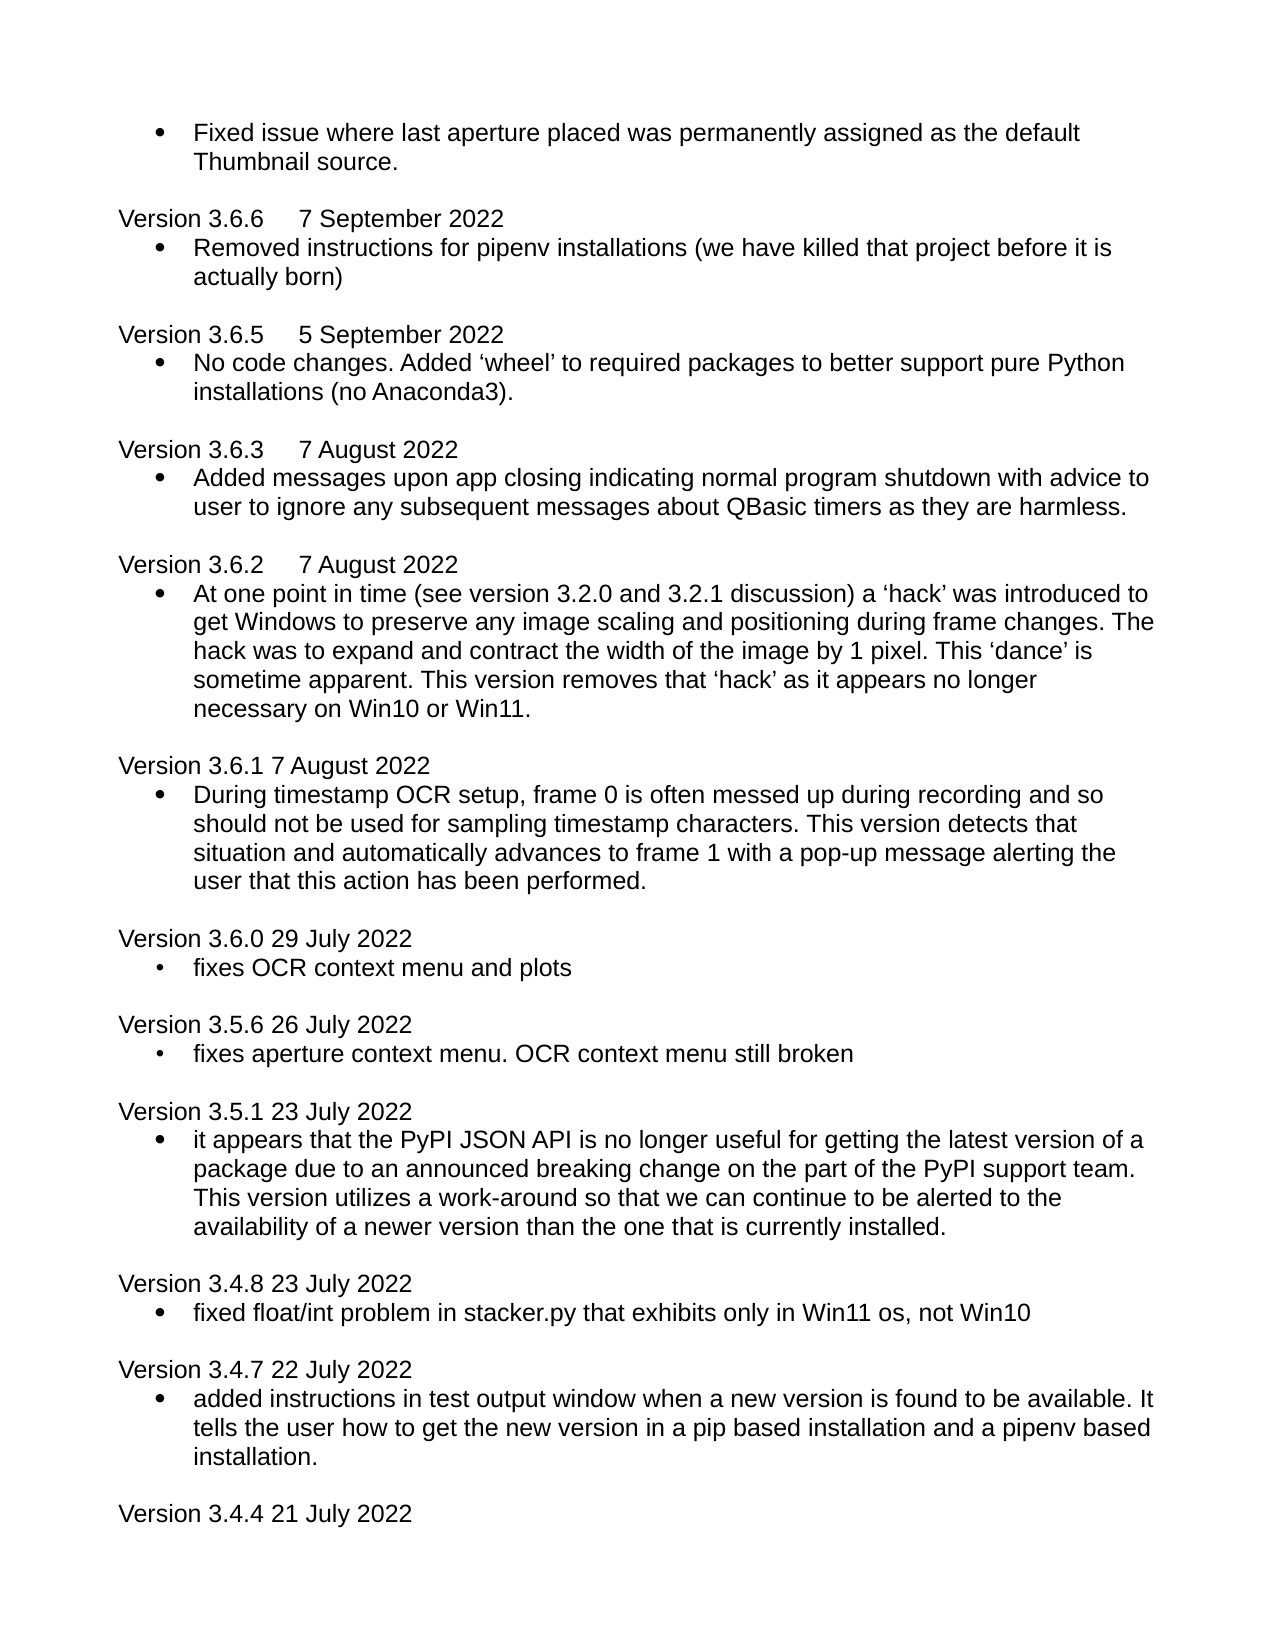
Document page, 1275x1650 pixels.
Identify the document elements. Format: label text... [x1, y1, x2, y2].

list fixed float/int problem in stacker.py that exhibits only in Win11 os, not Win10 [156, 1298, 1157, 1355]
list fixes aperture context menu. OCR context menu still broken [156, 1039, 1157, 1096]
list At one point in time (see version 3.2.0 and 3.2.1 discussion) a ‘hack’ was introduced to get Windows to preserve any image scaling and positioning during frame changes. The hack was to expand and contract the width of the image by 1 pixel. This ‘dance’ is sometime apparent. This version removes that ‘hack’ as it appears no longer necessary on Win10 or Win11. [156, 578, 1157, 751]
text Version 3.4.8 23 July 2022 [118, 1269, 1157, 1298]
text Version 3.6.3 7 August 2022 [118, 435, 1157, 463]
text Version 3.4.7 22 July 2022 [118, 1355, 1157, 1384]
list fixes OCR context menu and plots [156, 952, 1157, 981]
text Version 3.4.4 21 July 2022 [118, 1499, 1157, 1528]
text Version 3.5.6 26 July 2022 [118, 1010, 1157, 1039]
list Added messages upon app closing indicating normal program shutdown with advice to user to ignore any subsequent messages about QBasic timers as they are harmless. [156, 463, 1157, 550]
text Version 3.6.0 29 July 2022 [118, 924, 1157, 952]
list it appears that the PyPI JSON API is no longer useful for getting the latest version of a package due to an announced breaking change on the part of the PyPI support team. This version utilizes a work-around so that we can continue to be alerted to the availability of a newer version than the one that is currently installed. [156, 1125, 1157, 1269]
text Version 3.6.6 7 September 2022 [118, 204, 1157, 233]
text Version 3.6.2 7 August 2022 [118, 550, 1157, 578]
list No code changes. Added ‘wheel’ to required packages to better support pure Python installations (no Anaconda3). [156, 348, 1157, 435]
list Removed instructions for pipenv installations (we have killed that project before it is actually born) [156, 233, 1157, 319]
list added instructions in test output window when a new version is found to be available. It tells the user how to get the new version in a pip based installation and a pipenv based installation. [156, 1384, 1157, 1499]
text Version 3.6.1 7 August 2022 [118, 751, 1157, 780]
text Version 3.5.1 23 July 2022 [118, 1096, 1157, 1125]
text Version 3.6.5 5 September 2022 [118, 319, 1157, 348]
list Fixed issue where last aperture placed was permanently assigned as the default Thumbnail source. [156, 118, 1157, 204]
list During timestamp OCR setup, frame 0 is often messed up during recording and so should not be used for sampling timestamp characters. This version detects that situation and automatically advances to frame 1 with a pop-up message alerting the user that this action has been performed. [156, 780, 1157, 924]
